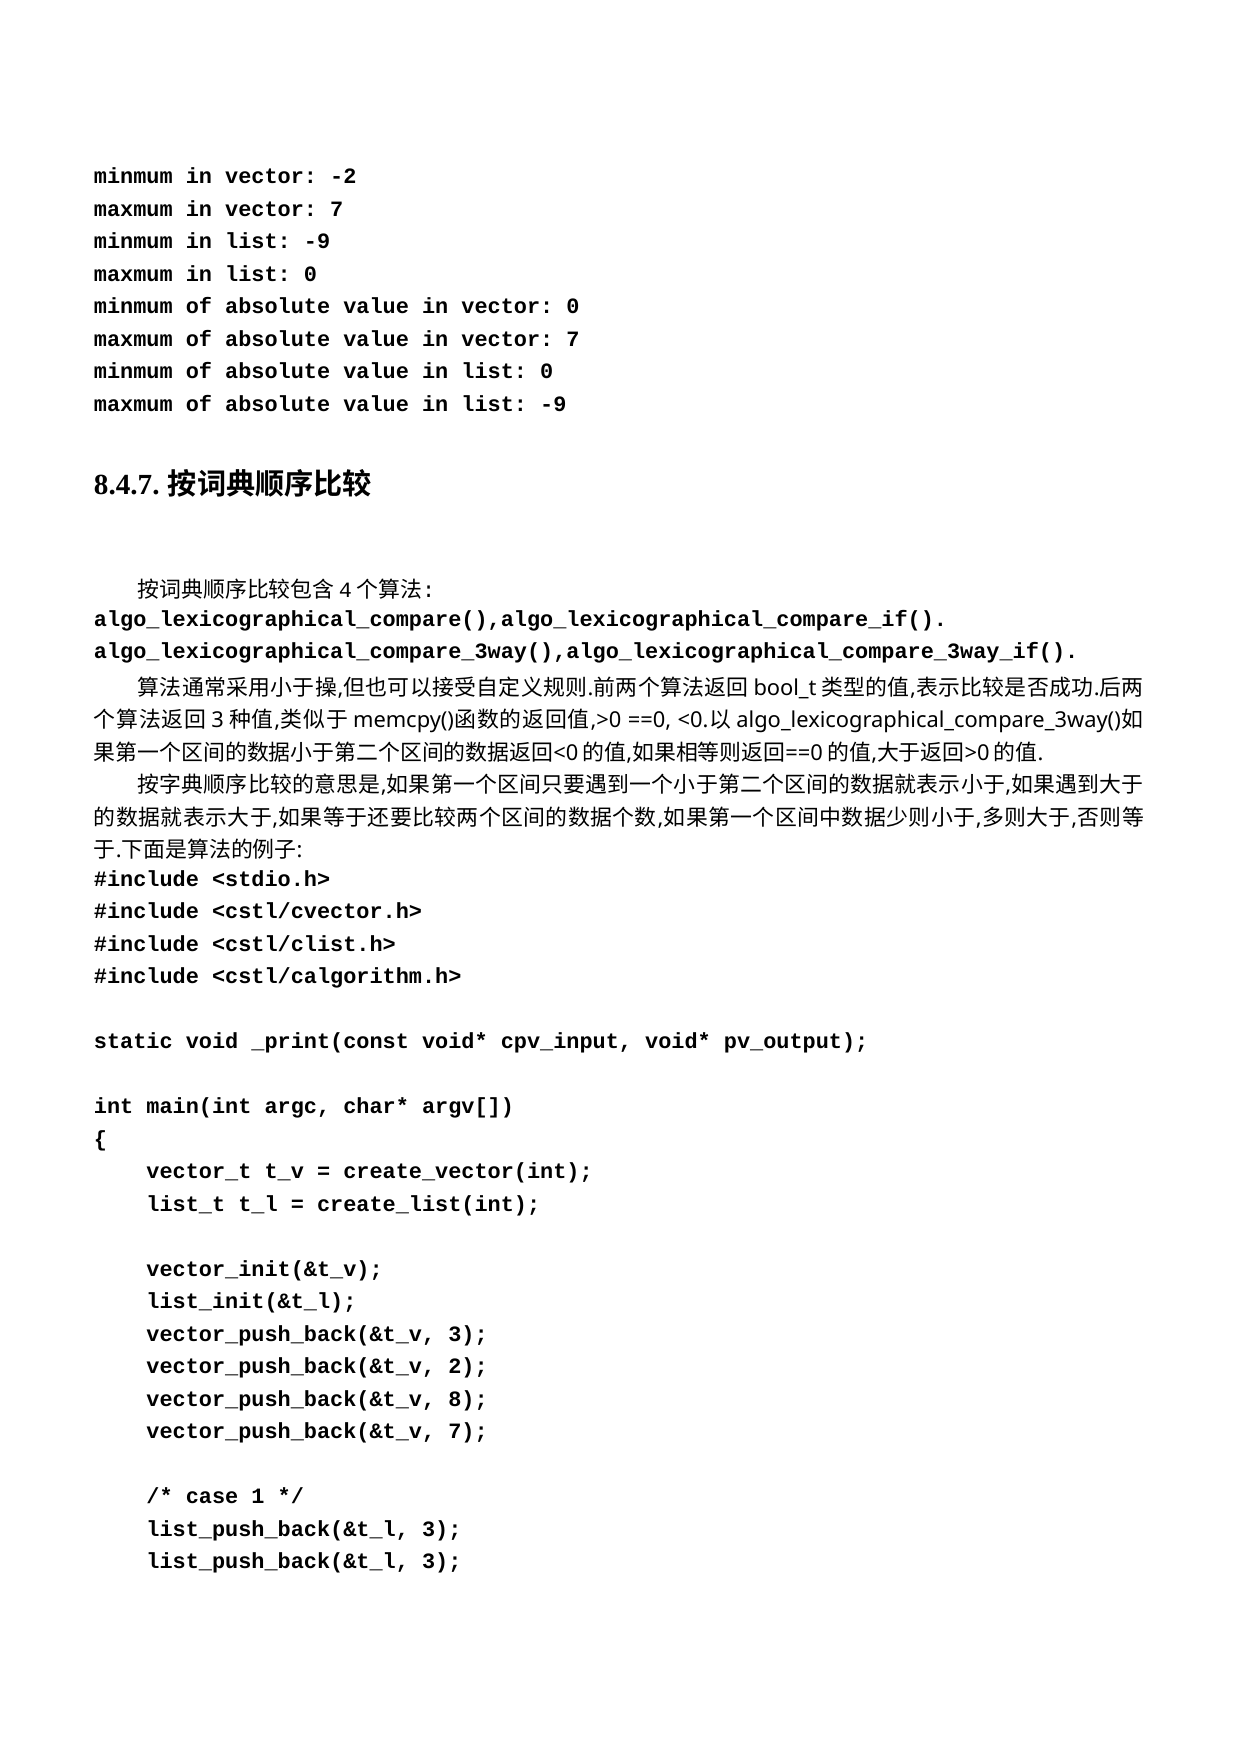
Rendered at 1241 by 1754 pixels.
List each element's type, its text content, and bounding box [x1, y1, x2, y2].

text #include <cstl/cvector.h> [94, 897, 1144, 929]
text algo_lexicographical_compare(),algo_lexicographical_compare_if(). [94, 604, 1144, 637]
text 按词典顺序比较包含4个算法: [137, 572, 1144, 604]
text list_t t_l = create_list(int); [94, 1189, 1144, 1222]
text #include <cstl/clist.h> [94, 929, 1144, 962]
text vector_push_back(&t_v, 2); [94, 1352, 1144, 1384]
text minmum of absolute value in list: 0 [94, 357, 1144, 389]
text vector_push_back(&t_v, 8); [94, 1384, 1144, 1417]
text vector_push_back(&t_v, 3); [94, 1319, 1144, 1352]
text list_init(&t_l); [94, 1287, 1144, 1319]
text int main(int argc, char* argv[]) [94, 1092, 1144, 1124]
text vector_push_back(&t_v, 7); [94, 1417, 1144, 1449]
text minmum of absolute value in vector: 0 [94, 292, 1144, 324]
text list_push_back(&t_l, 3); [94, 1514, 1144, 1547]
text maxmum of absolute value in list: -9 [94, 389, 1144, 422]
text 算法通常采用小于操,但也可以接受自定义规则.前两个算法返回bool_t类型的值,表示比较是否成功.后两个算法返回3种值,类似于memcpy()函数的返回值,>0 ==0, <0.以algo_lexicographical_compare_3way()如果第一个区间的数据小于第二个区间的数据返回<0的值,如果相等则返回==0的值,大于返回>0的值. [94, 669, 1144, 767]
text vector_init(&t_v); [94, 1254, 1144, 1287]
text list_push_back(&t_l, 3); [94, 1547, 1144, 1579]
text static void _print(const void* cpv_input, void* pv_output); [94, 1027, 1144, 1059]
text maxmum of absolute value in vector: 7 [94, 324, 1144, 357]
text minmum in list: -9 [94, 227, 1144, 259]
text algo_lexicographical_compare_3way(),algo_lexicographical_compare_3way_if(). [94, 637, 1144, 669]
text #include <stdio.h> [94, 864, 1144, 897]
text #include <cstl/calgorithm.h> [94, 962, 1144, 994]
text 按字典顺序比较的意思是,如果第一个区间只要遇到一个小于第二个区间的数据就表示小于,如果遇到大于的数据就表示大于,如果等于还要比较两个区间的数据个数,如果第一个区间中数据少则小于,多则大于,否则等于.下面是算法的例子: [94, 767, 1144, 864]
text maxmum in vector: 7 [94, 194, 1144, 227]
text { [94, 1124, 1144, 1157]
text minmum in vector: -2 [94, 162, 1144, 194]
subtitle 按词典顺序比较 [94, 449, 1144, 514]
text maxmum in list: 0 [94, 259, 1144, 292]
text vector_t t_v = create_vector(int); [94, 1157, 1144, 1189]
text /* case 1 */ [94, 1482, 1144, 1514]
